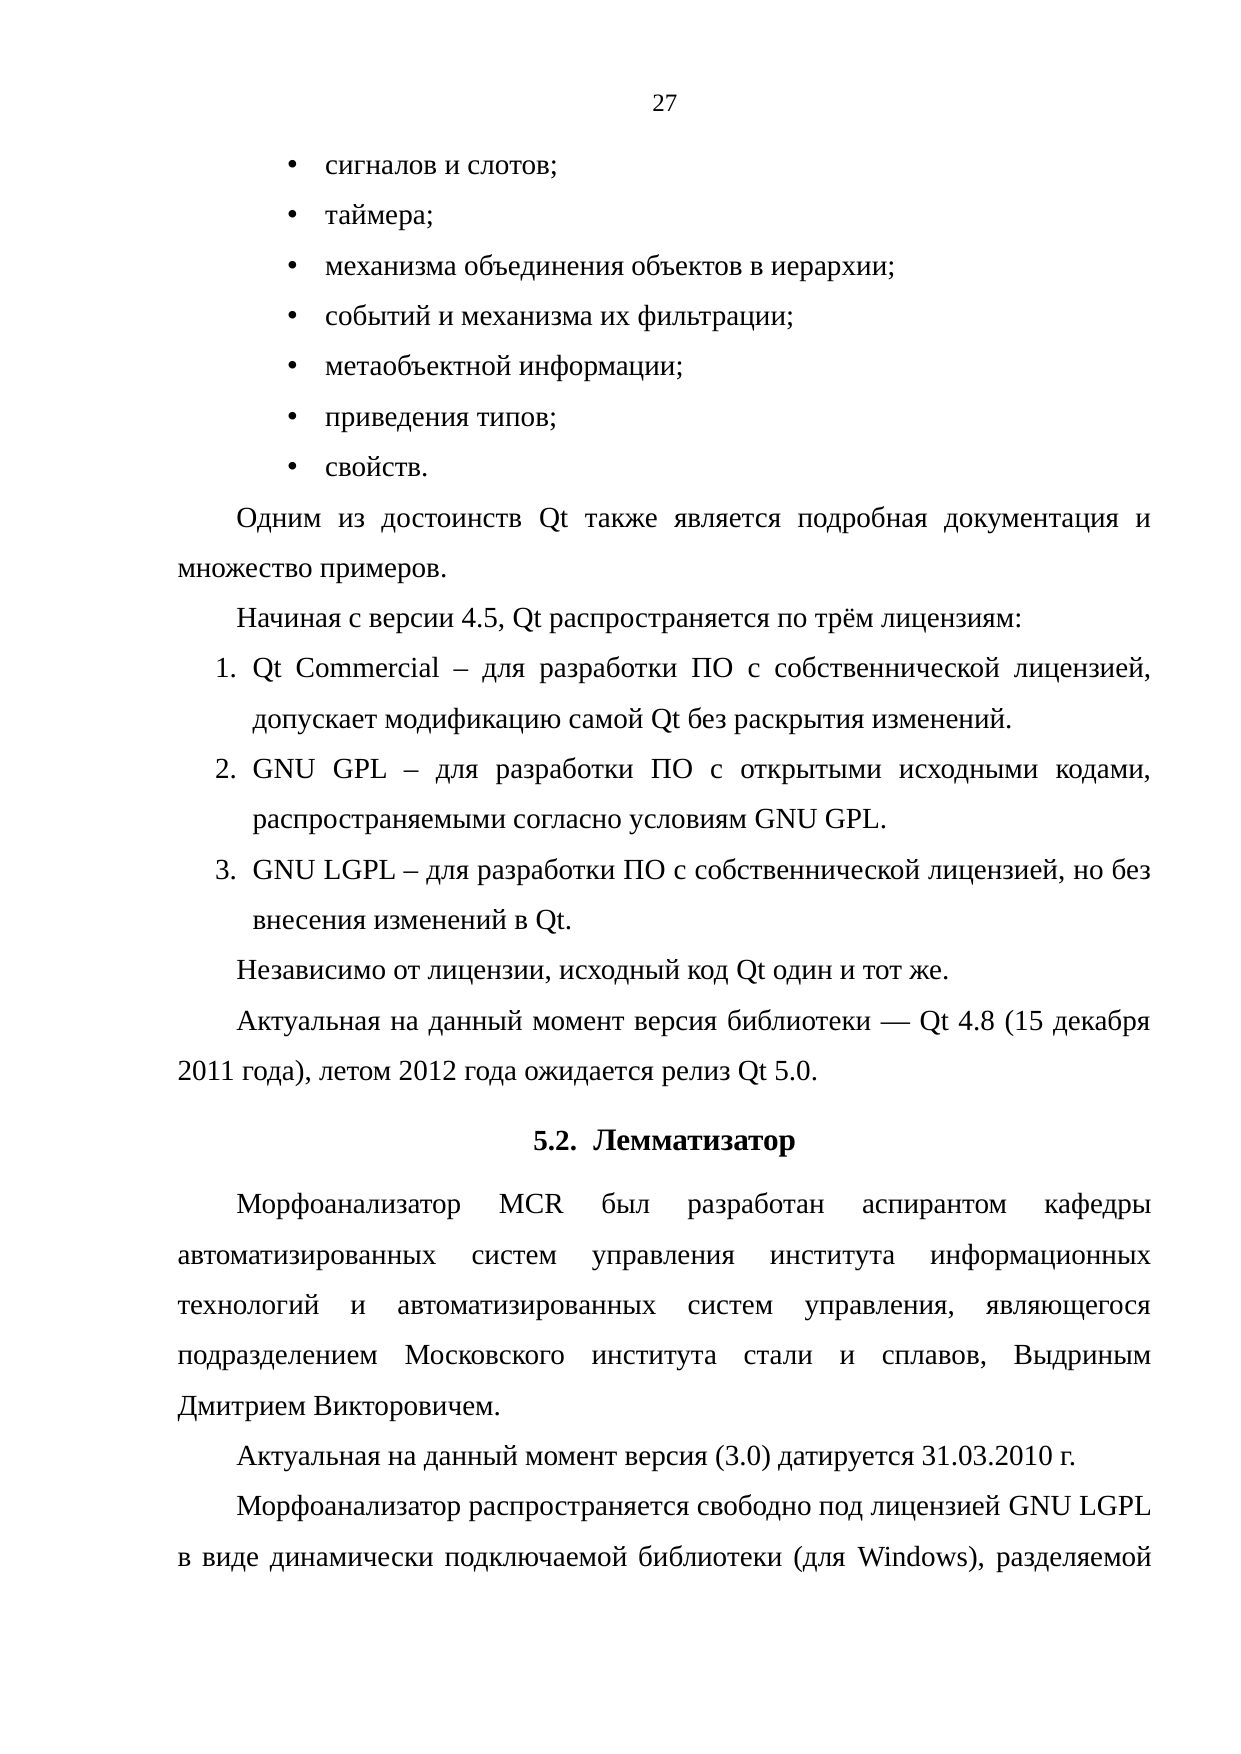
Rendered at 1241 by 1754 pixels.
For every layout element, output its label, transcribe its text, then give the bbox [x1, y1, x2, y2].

text Одним из достоинств Qt также является подробная документация и множество примеров. [177, 500, 1152, 583]
list событий и механизма их фильтрации; [287, 298, 1152, 332]
subtitle Лемматизатор [177, 1121, 1152, 1157]
list приведения типов; [287, 399, 1152, 432]
list GNU GPL – для разработки ПО с открытыми исходными кодами, распространяемыми согласно условиям GNU GPL. [215, 751, 1152, 835]
list метаобъектной информации; [287, 348, 1152, 382]
text Независимо от лицензии, исходный код Qt один и тот же. [177, 952, 1152, 986]
text Актуальная на данный момент версия (3.0) датируется 31.03.2010 г. [177, 1438, 1152, 1472]
text Морфоанализатор MCR был разработан аспирантом кафедры автоматизированных систем управления института информационных технологий и автоматизированных систем управления, являющегося подразделением Московского института стали и сплавов, Выдриным Дмитрием Викторовичем. [177, 1187, 1152, 1421]
list свойств. [287, 449, 1152, 483]
list таймера; [287, 197, 1152, 231]
text Морфоанализатор распространяется свободно под лицензией GNU LGPL в виде динамически подключаемой библиотеки (для Windows), разделяемой [177, 1488, 1152, 1572]
list сигналов и слотов; [287, 147, 1152, 180]
list Qt Commercial – для разработки ПО с собственнической лицензией, допускает модификацию самой Qt без раскрытия изменений. [215, 651, 1152, 734]
list механизма объединения объектов в иерархии; [287, 248, 1152, 281]
list GNU LGPL – для разработки ПО с собственнической лицензией, но без внесения изменений в Qt. [215, 852, 1152, 936]
text Начиная с версии 4.5, Qt распространяется по трём лицензиям: [177, 600, 1152, 634]
text Актуальная на данный момент версия библиотеки — Qt 4.8 (15 декабря 2011 года), летом 2012 года ожидается релиз Qt 5.0. [177, 1003, 1152, 1087]
